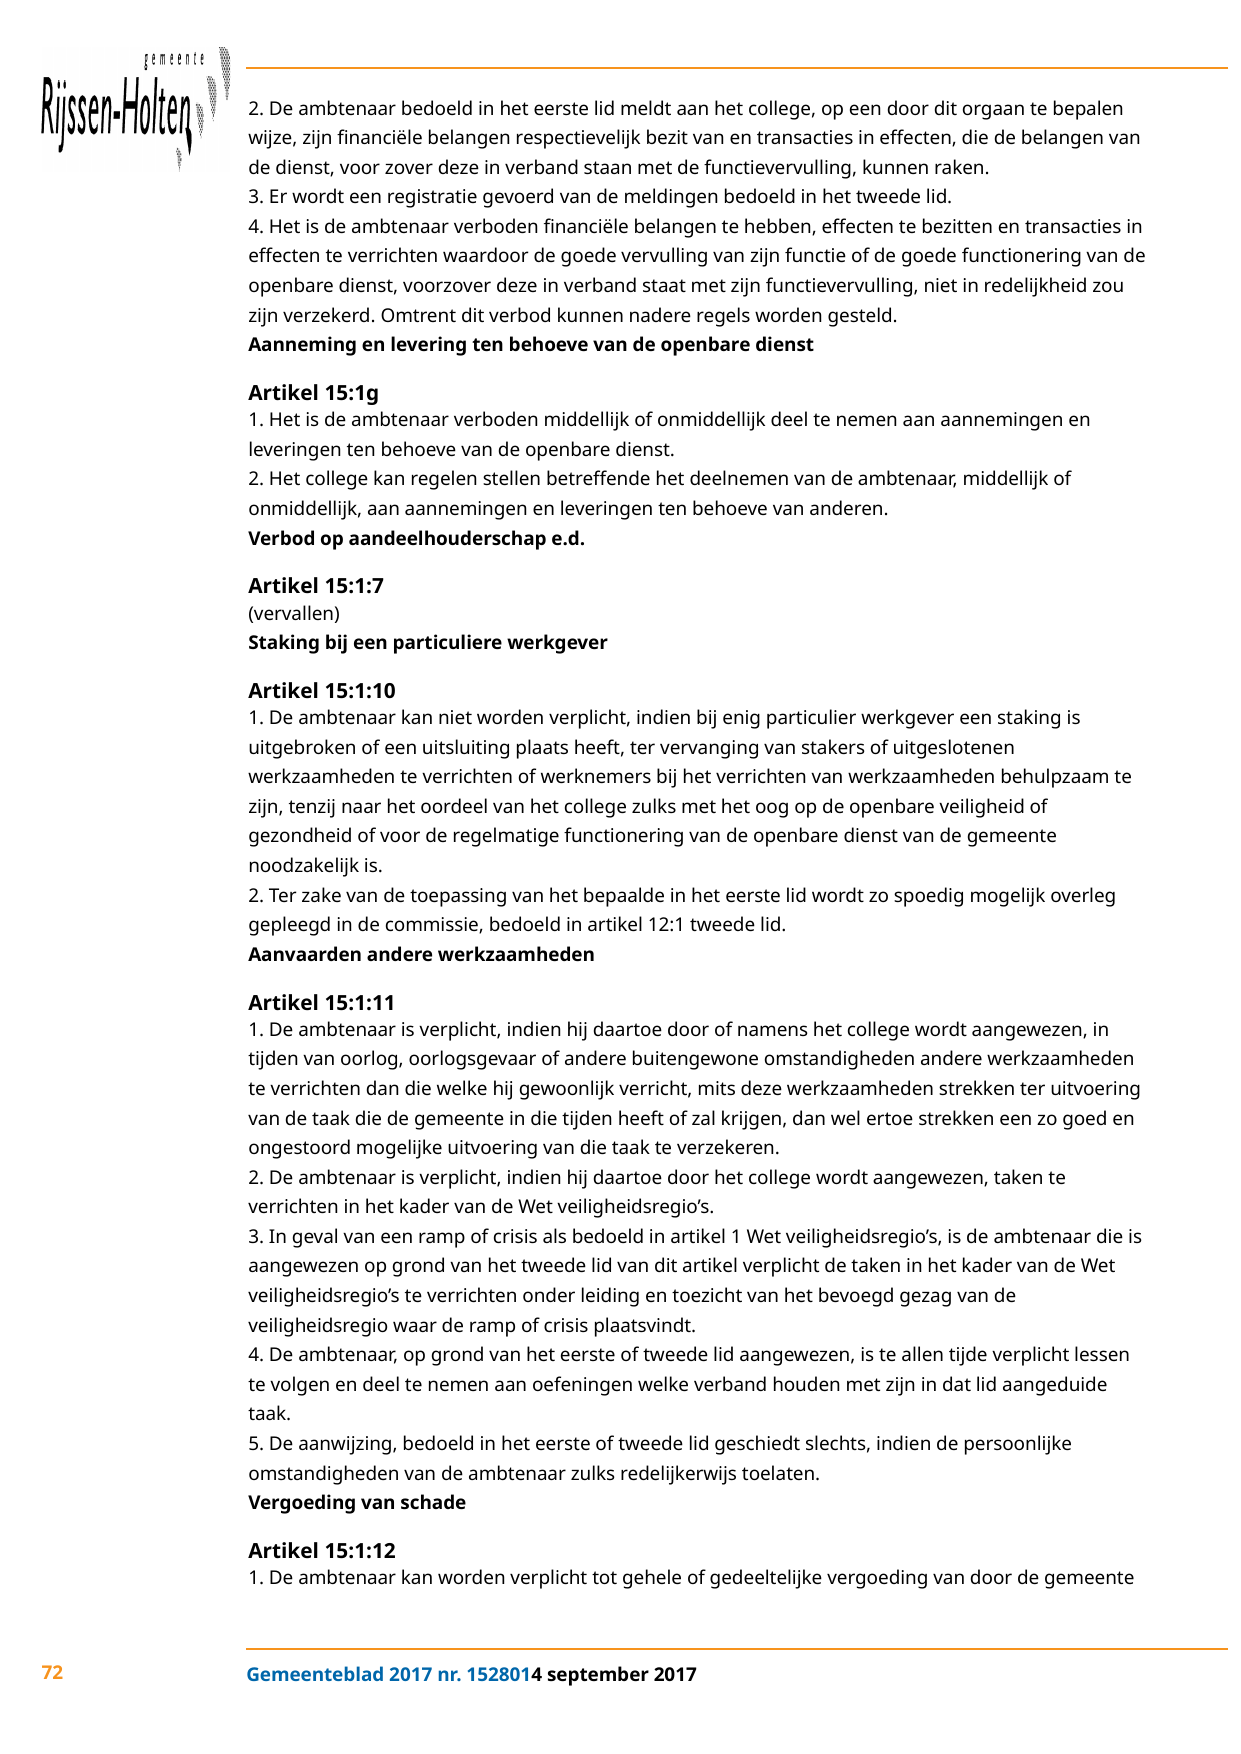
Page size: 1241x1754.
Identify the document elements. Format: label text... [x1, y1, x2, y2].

text Artikel 15:1:12 [248, 1536, 1152, 1564]
text 4. De ambtenaar, op grond van het eerste of tweede lid aangewezen, is te allen tijde verplicht lessen te volgen en deel te nemen aan oefeningen welke verband houden met zijn in dat lid aangeduide taak. [248, 1341, 1152, 1426]
text 1. De ambtenaar kan worden verplicht tot gehele of gedeeltelijke vergoeding van door de gemeente [248, 1564, 1152, 1590]
picture [41, 47, 231, 172]
text 2. Ter zake van de toepassing van het bepaalde in het eerste lid wordt zo spoedig mogelijk overleg gepleegd in de commissie, bedoeld in artikel 12:1 tweede lid. [248, 882, 1152, 937]
text 2. De ambtenaar is verplicht, indien hij daartoe door het college wordt aangewezen, taken te verrichten in het kader van de Wet veiligheidsregio’s. [248, 1164, 1152, 1219]
text 2. De ambtenaar bedoeld in het eerste lid meldt aan het college, op een door dit orgaan te bepalen wijze, zijn financiële belangen respectievelijk bezit van en transacties in effecten, die de belangen van de dienst, voor zover deze in verband staan met de functievervulling, kunnen raken. [248, 95, 1152, 180]
text Verbod op aandeelhouderschap e.d. [248, 525, 1152, 551]
text 1. De ambtenaar is verplicht, indien hij daartoe door of namens het college wordt aangewezen, in tijden van oorlog, oorlogsgevaar of andere buitengewone omstandigheden andere werkzaamheden te verrichten dan die welke hij gewoonlijk verricht, mits deze werkzaamheden strekken ter uitvoering van de taak die de gemeente in die tijden heeft of zal krijgen, dan wel ertoe strekken een zo goed en ongestoord mogelijke uitvoering van die taak te verzekeren. [248, 1016, 1152, 1160]
text Staking bij een particuliere werkgever [248, 629, 1152, 655]
text Artikel 15:1:10 [248, 676, 1152, 704]
text 5. De aanwijzing, bedoeld in het eerste of tweede lid geschiedt slechts, indien de persoonlijke omstandigheden van de ambtenaar zulks redelijkerwijs toelaten. [248, 1430, 1152, 1486]
text 3. Er wordt een registratie gevoerd van de meldingen bedoeld in het tweede lid. [248, 183, 1152, 209]
text Aanneming en levering ten behoeve van de openbare dienst [248, 331, 1152, 357]
text Artikel 15:1:11 [248, 988, 1152, 1016]
text Aanvaarden andere werkzaamheden [248, 941, 1152, 967]
text Artikel 15:1:7 [248, 571, 1152, 600]
text 3. In geval van een ramp of crisis als bedoeld in artikel 1 Wet veiligheidsregio’s, is de ambtenaar die is aangewezen op grond van het tweede lid van dit artikel verplicht de taken in het kader van de Wet veiligheidsregio’s te verrichten onder leiding en toezicht van het bevoegd gezag van de veiligheidsregio waar de ramp of crisis plaatsvindt. [248, 1223, 1152, 1338]
text Vergoeding van schade [248, 1489, 1152, 1515]
text 1. De ambtenaar kan niet worden verplicht, indien bij enig particulier werkgever een staking is uitgebroken of een uitsluiting plaats heeft, ter vervanging van stakers of uitgeslotenen werkzaamheden te verrichten of werknemers bij het verrichten van werkzaamheden behulpzaam te zijn, tenzij naar het oordeel van het college zulks met het oog op de openbare veiligheid of gezondheid of voor de regelmatige functionering van de openbare dienst van de gemeente noodzakelijk is. [248, 704, 1152, 878]
text 1. Het is de ambtenaar verboden middellijk of onmiddellijk deel te nemen aan aannemingen en leveringen ten behoeve van de openbare dienst. [248, 406, 1152, 462]
text (vervallen) [248, 600, 1152, 626]
text 2. Het college kan regelen stellen betreffende het deelnemen van de ambtenaar, middellijk of onmiddellijk, aan aannemingen en leveringen ten behoeve van anderen. [248, 466, 1152, 521]
text 4. Het is de ambtenaar verboden financiële belangen te hebben, effecten te bezitten en transacties in effecten te verrichten waardoor de goede vervulling van zijn functie of de goede functionering van de openbare dienst, voorzover deze in verband staat met zijn functievervulling, niet in redelijkheid zou zijn verzekerd. Omtrent dit verbod kunnen nadere regels worden gesteld. [248, 213, 1152, 328]
text Artikel 15:1g [248, 378, 1152, 406]
